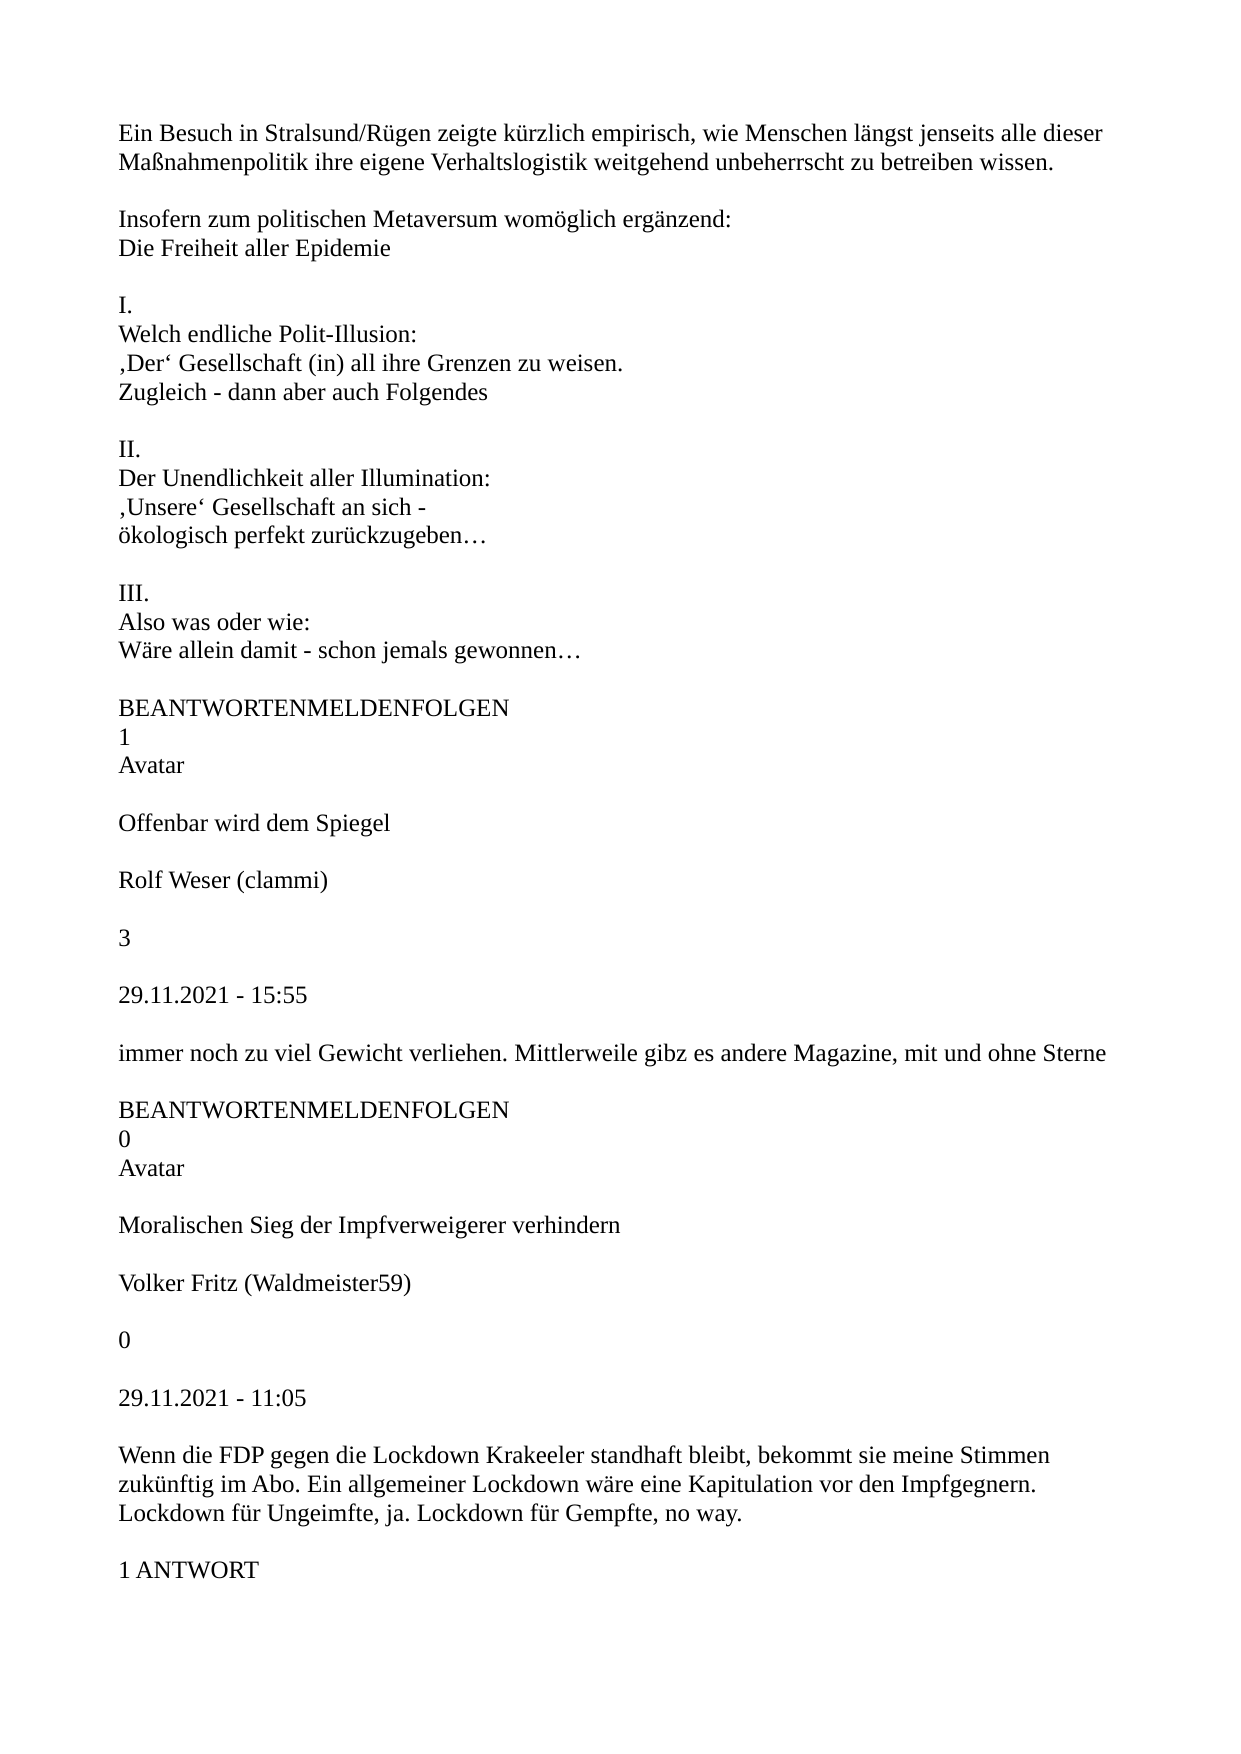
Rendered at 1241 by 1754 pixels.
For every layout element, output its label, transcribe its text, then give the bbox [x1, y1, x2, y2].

text 0 [118, 1326, 1122, 1354]
text 0 [118, 1124, 1122, 1153]
text Also was oder wie: [118, 607, 1122, 636]
text 29.11.2021 - 11:05 [118, 1383, 1122, 1412]
text I. [118, 291, 1122, 319]
text 29.11.2021 - 15:55 [118, 981, 1122, 1009]
text 3 [118, 923, 1122, 952]
text ökologisch perfekt zurückzugeben… [118, 521, 1122, 549]
text immer noch zu viel Gewicht verliehen. Mittlerweile gibz es andere Magazine, mit und ohne Sterne [118, 1038, 1122, 1067]
text Rolf Weser (clammi) [118, 866, 1122, 894]
text III. [118, 578, 1122, 607]
text Wäre allein damit - schon jemals gewonnen… [118, 636, 1122, 664]
text Der Unendlichkeit aller Illumination: [118, 463, 1122, 492]
text 1 ANTWORT [118, 1556, 1122, 1584]
text ‚Unsere‘ Gesellschaft an sich - [118, 492, 1122, 521]
text Offenbar wird dem Spiegel [118, 808, 1122, 837]
text Moralischen Sieg der Impfverweigerer verhindern [118, 1211, 1122, 1239]
text Zugleich - dann aber auch Folgendes [118, 377, 1122, 406]
text BEANTWORTENMELDENFOLGEN [118, 693, 1122, 722]
text BEANTWORTENMELDENFOLGEN [118, 1096, 1122, 1124]
text Die Freiheit aller Epidemie [118, 233, 1122, 262]
text Ein Besuch in Stralsund/Rügen zeigte kürzlich empirisch, wie Menschen längst jenseits alle dieser Maßnahmenpolitik ihre eigene Verhaltslogistik weitgehend unbeherrscht zu betreiben wissen. [118, 118, 1122, 176]
text Volker Fritz (Waldmeister59) [118, 1268, 1122, 1297]
text ‚Der‘ Gesellschaft (in) all ihre Grenzen zu weisen. [118, 348, 1122, 377]
text Insofern zum politischen Metaversum womöglich ergänzend: [118, 204, 1122, 233]
text Avatar [118, 751, 1122, 779]
text II. [118, 434, 1122, 463]
text Welch endliche Polit-Illusion: [118, 319, 1122, 348]
text Avatar [118, 1153, 1122, 1182]
text 1 [118, 722, 1122, 751]
text Wenn die FDP gegen die Lockdown Krakeeler standhaft bleibt, bekommt sie meine Stimmen zukünftig im Abo. Ein allgemeiner Lockdown wäre eine Kapitulation vor den Impfgegnern. Lockdown für Ungeimfte, ja. Lockdown für Gempfte, no way. [118, 1441, 1122, 1527]
